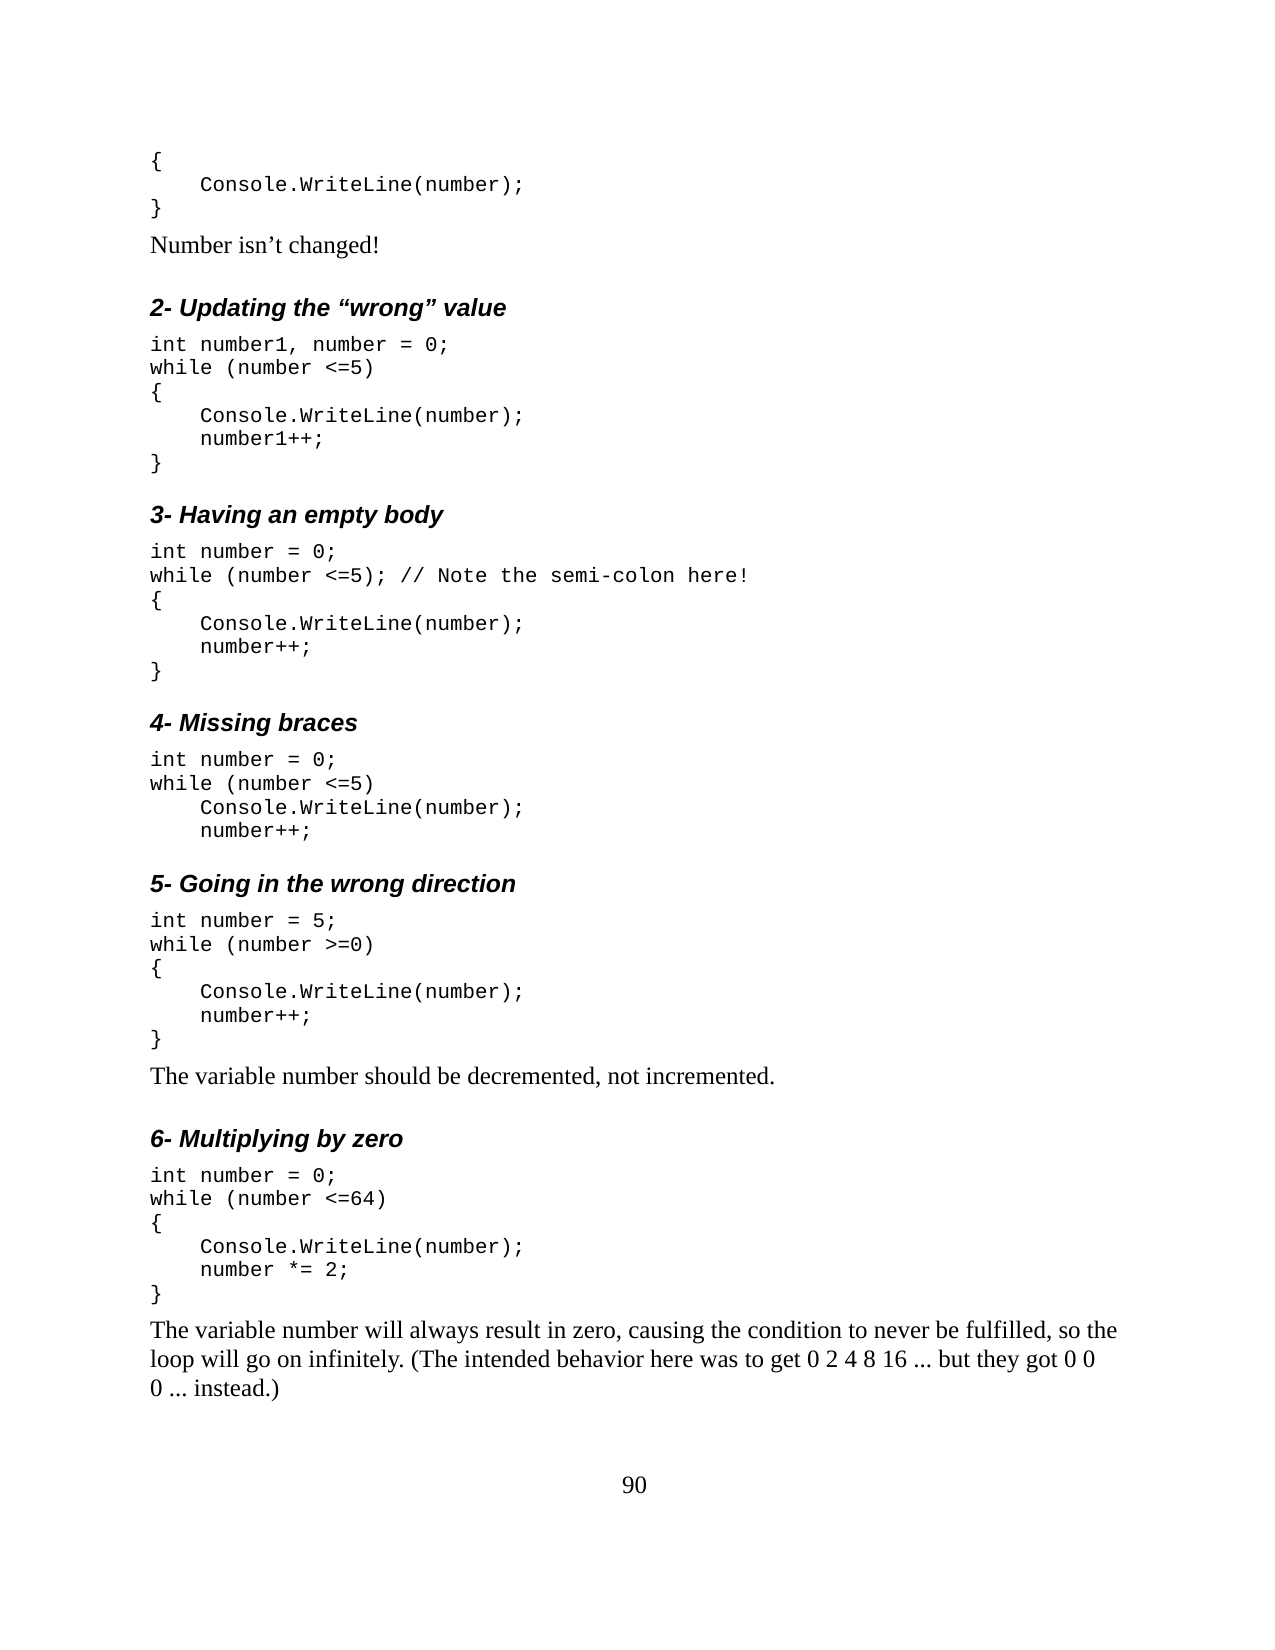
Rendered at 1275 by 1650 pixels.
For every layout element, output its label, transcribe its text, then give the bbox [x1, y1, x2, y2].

subtitle 5- Going in the wrong direction [150, 869, 1125, 898]
text int number = 0; [150, 542, 1125, 565]
text { [150, 381, 1125, 404]
text Console.WriteLine(number); [150, 797, 1125, 820]
text { [150, 957, 1125, 981]
text } [150, 660, 1125, 683]
text while (number <=5) [150, 357, 1125, 381]
text { [150, 150, 1125, 174]
text Number isn’t changed! [150, 230, 1125, 259]
subtitle 4- Missing braces [150, 708, 1125, 737]
text } [150, 1283, 1125, 1307]
text { [150, 589, 1125, 612]
text while (number <=64) [150, 1188, 1125, 1212]
text number1++; [150, 428, 1125, 452]
text int number = 0; [150, 1165, 1125, 1188]
subtitle 3- Having an empty body [150, 501, 1125, 529]
text int number1, number = 0; [150, 334, 1125, 357]
text int number = 5; [150, 910, 1125, 934]
subtitle 2- Updating the “wrong” value [150, 293, 1125, 321]
text while (number >=0) [150, 934, 1125, 957]
text number++; [150, 820, 1125, 844]
text Console.WriteLine(number); [150, 981, 1125, 1005]
text Console.WriteLine(number); [150, 612, 1125, 636]
text The variable number should be decremented, not incremented. [150, 1061, 1125, 1090]
text Console.WriteLine(number); [150, 174, 1125, 197]
text Console.WriteLine(number); [150, 1236, 1125, 1259]
text number++; [150, 1005, 1125, 1028]
text { [150, 1212, 1125, 1236]
text while (number <=5); // Note the semi-colon here! [150, 565, 1125, 589]
text The variable number will always result in zero, causing the condition to never be fulfilled, so the loop will go on infinitely. (The intended behavior here was to get 0 2 4 8 16 ... but they got 0 0 0 ... instead.) [150, 1316, 1125, 1402]
text Console.WriteLine(number); [150, 404, 1125, 428]
text int number = 0; [150, 749, 1125, 773]
text number *= 2; [150, 1259, 1125, 1283]
text } [150, 197, 1125, 221]
subtitle 6- Multiplying by zero [150, 1124, 1125, 1152]
text while (number <=5) [150, 773, 1125, 797]
text } [150, 452, 1125, 476]
text } [150, 1028, 1125, 1052]
text number++; [150, 636, 1125, 660]
